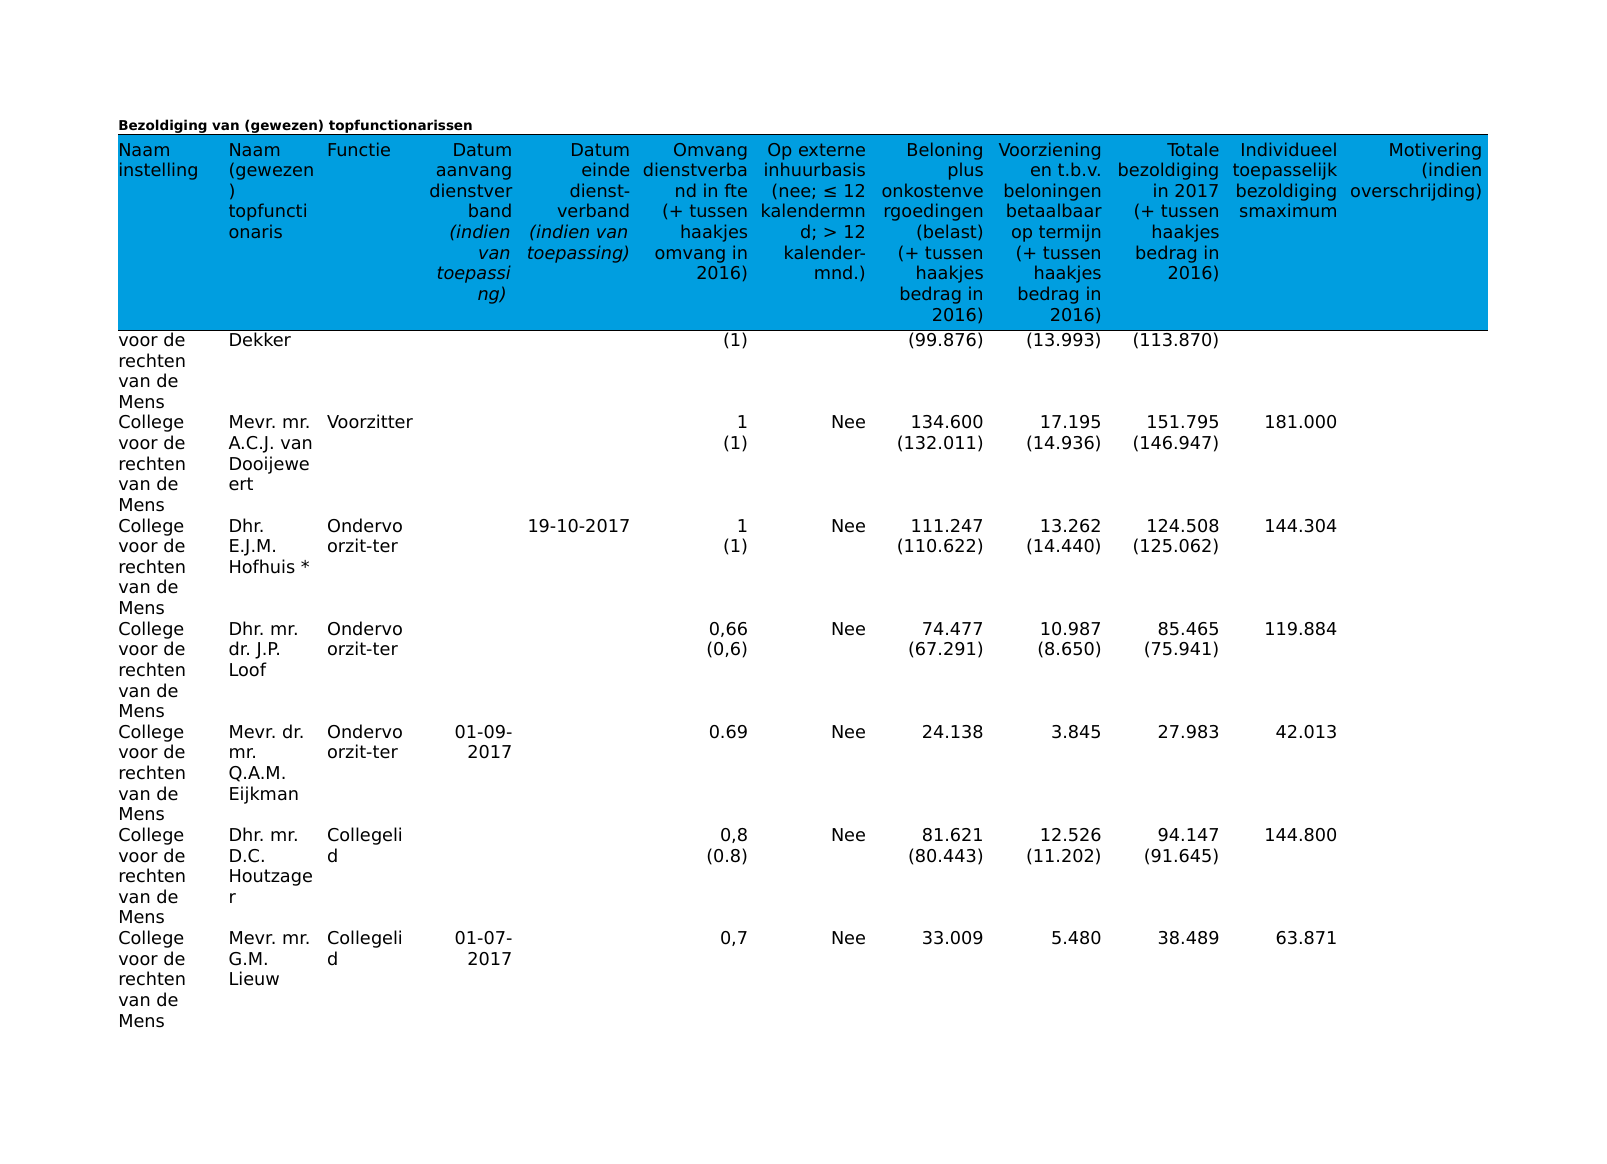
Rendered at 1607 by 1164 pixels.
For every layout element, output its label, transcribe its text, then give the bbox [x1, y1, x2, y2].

table_cell Ondervoorzit-ter [321, 722, 419, 825]
table_cell 119.884 [1225, 619, 1343, 722]
table_cell Dhr. E.J.M. Hofhuis * [223, 516, 321, 619]
table_cell 0,8 (0.8) [636, 825, 754, 928]
table_cell 0,66 (0,6) [636, 619, 754, 722]
table_cell 01-09-2017 [420, 722, 518, 825]
table_cell [420, 825, 518, 928]
table_cell Nee [754, 928, 872, 1031]
table_cell [1343, 825, 1488, 928]
table_cell 0,7 [636, 928, 754, 1031]
table_cell 3.845 [990, 722, 1107, 825]
table_cell 17.195 (14.936) [990, 413, 1107, 516]
table_cell [420, 516, 518, 619]
table_cell 01-07-2017 [420, 928, 518, 1031]
table_cell [1343, 516, 1488, 619]
table_cell 1 (1) [636, 516, 754, 619]
table_cell Functie [321, 135, 419, 330]
table_cell (1) [636, 331, 754, 412]
table_cell Nee [754, 722, 872, 825]
table_cell Mevr. mr. A.C.J. van Dooijeweert [223, 413, 321, 516]
table_cell 13.262 (14.440) [990, 516, 1107, 619]
table_cell College voor de rechten van de Mens [118, 413, 222, 516]
table_cell 10.987 (8.650) [990, 619, 1107, 722]
table_cell 94.147 (91.645) [1108, 825, 1225, 928]
table_cell [1343, 928, 1488, 1031]
table_cell voor de rechten van de Mens [118, 331, 222, 412]
table_cell [518, 825, 636, 928]
table_cell [420, 331, 518, 412]
table_cell (113.870) [1108, 331, 1225, 412]
table_cell [518, 722, 636, 825]
table_cell 111.247 (110.622) [872, 516, 989, 619]
table_cell Individueel toepasselijk bezoldigingsmaximum [1225, 135, 1343, 330]
table_cell Mevr. dr. mr. Q.A.M. Eijkman [223, 722, 321, 825]
table_cell Collegelid [321, 825, 419, 928]
table_cell [518, 619, 636, 722]
table_cell 81.621 (80.443) [872, 825, 989, 928]
table_cell College voor de rechten van de Mens [118, 825, 222, 928]
table_cell Datum einde dienst- verband (indien van toepassing) [518, 135, 636, 330]
table_cell Voorzieningen t.b.v. beloningen betaalbaar op termijn (+ tussen haakjes bedrag in 2016) [990, 135, 1107, 330]
table_cell 144.800 [1225, 825, 1343, 928]
table_cell 85.465 (75.941) [1108, 619, 1225, 722]
table_cell College voor de rechten van de Mens [118, 722, 222, 825]
table_cell [1343, 619, 1488, 722]
table_cell [518, 331, 636, 412]
table_header Bezoldiging van (gewezen) topfunctionarissen [118, 118, 1488, 134]
table_cell [1343, 413, 1488, 516]
table_cell [1343, 722, 1488, 825]
table_cell 124.508 (125.062) [1108, 516, 1225, 619]
table_cell Beloning plus onkostenvergoedingen (belast) (+ tussen haakjes bedrag in 2016) [872, 135, 989, 330]
table_cell 144.304 [1225, 516, 1343, 619]
table_cell [321, 331, 419, 412]
table_cell (13.993) [990, 331, 1107, 412]
table_cell Op externe inhuurbasis (nee; ≤ 12 kalendermnd; > 12 kalender-mnd.) [754, 135, 872, 330]
table_cell Datum aanvang dienstverband (indien van toepassing) [420, 135, 518, 330]
table_cell Nee [754, 825, 872, 928]
table_cell Voorzitter [321, 413, 419, 516]
table_cell [420, 619, 518, 722]
table_cell Ondervoorzit-ter [321, 619, 419, 722]
table_cell [1225, 331, 1343, 412]
table_cell [1343, 331, 1488, 412]
table_cell Nee [754, 516, 872, 619]
table_cell Mevr. mr. G.M. Lieuw [223, 928, 321, 1031]
table_cell Totale bezoldiging in 2017 (+ tussen haakjes bedrag in 2016) [1108, 135, 1225, 330]
table_cell 74.477 (67.291) [872, 619, 989, 722]
table_cell 1 (1) [636, 413, 754, 516]
table_cell 27.983 [1108, 722, 1225, 825]
table_cell [754, 331, 872, 412]
table_cell College voor de rechten van de Mens [118, 928, 222, 1031]
table_cell 0.69 [636, 722, 754, 825]
table_cell Collegelid [321, 928, 419, 1031]
table_cell 151.795 (146.947) [1108, 413, 1225, 516]
table_cell 63.871 [1225, 928, 1343, 1031]
table_cell Motivering (indien overschrijding) [1343, 135, 1488, 330]
table_cell [420, 413, 518, 516]
table_cell Nee [754, 619, 872, 722]
table_cell [518, 413, 636, 516]
table_cell 181.000 [1225, 413, 1343, 516]
table_cell (99.876) [872, 331, 989, 412]
table_cell Dhr. mr. D.C. Houtzager [223, 825, 321, 928]
table_cell Ondervoorzit-ter [321, 516, 419, 619]
table_cell 19-10-2017 [518, 516, 636, 619]
table_cell Omvang dienstverband in fte (+ tussen haakjes omvang in 2016) [636, 135, 754, 330]
table_cell 134.600 (132.011) [872, 413, 989, 516]
table_cell 42.013 [1225, 722, 1343, 825]
table_cell 24.138 [872, 722, 989, 825]
table_cell 33.009 [872, 928, 989, 1031]
table_cell 38.489 [1108, 928, 1225, 1031]
table_cell Nee [754, 413, 872, 516]
table_cell Naam instelling [118, 135, 222, 330]
table_cell College voor de rechten van de Mens [118, 516, 222, 619]
table_cell 12.526 (11.202) [990, 825, 1107, 928]
table_cell Naam (gewezen) topfunctionaris [223, 135, 321, 330]
table_cell Dekker [223, 331, 321, 412]
table_cell 5.480 [990, 928, 1107, 1031]
table_cell [518, 928, 636, 1031]
table_cell Dhr. mr. dr. J.P. Loof [223, 619, 321, 722]
table_cell College voor de rechten van de Mens [118, 619, 222, 722]
